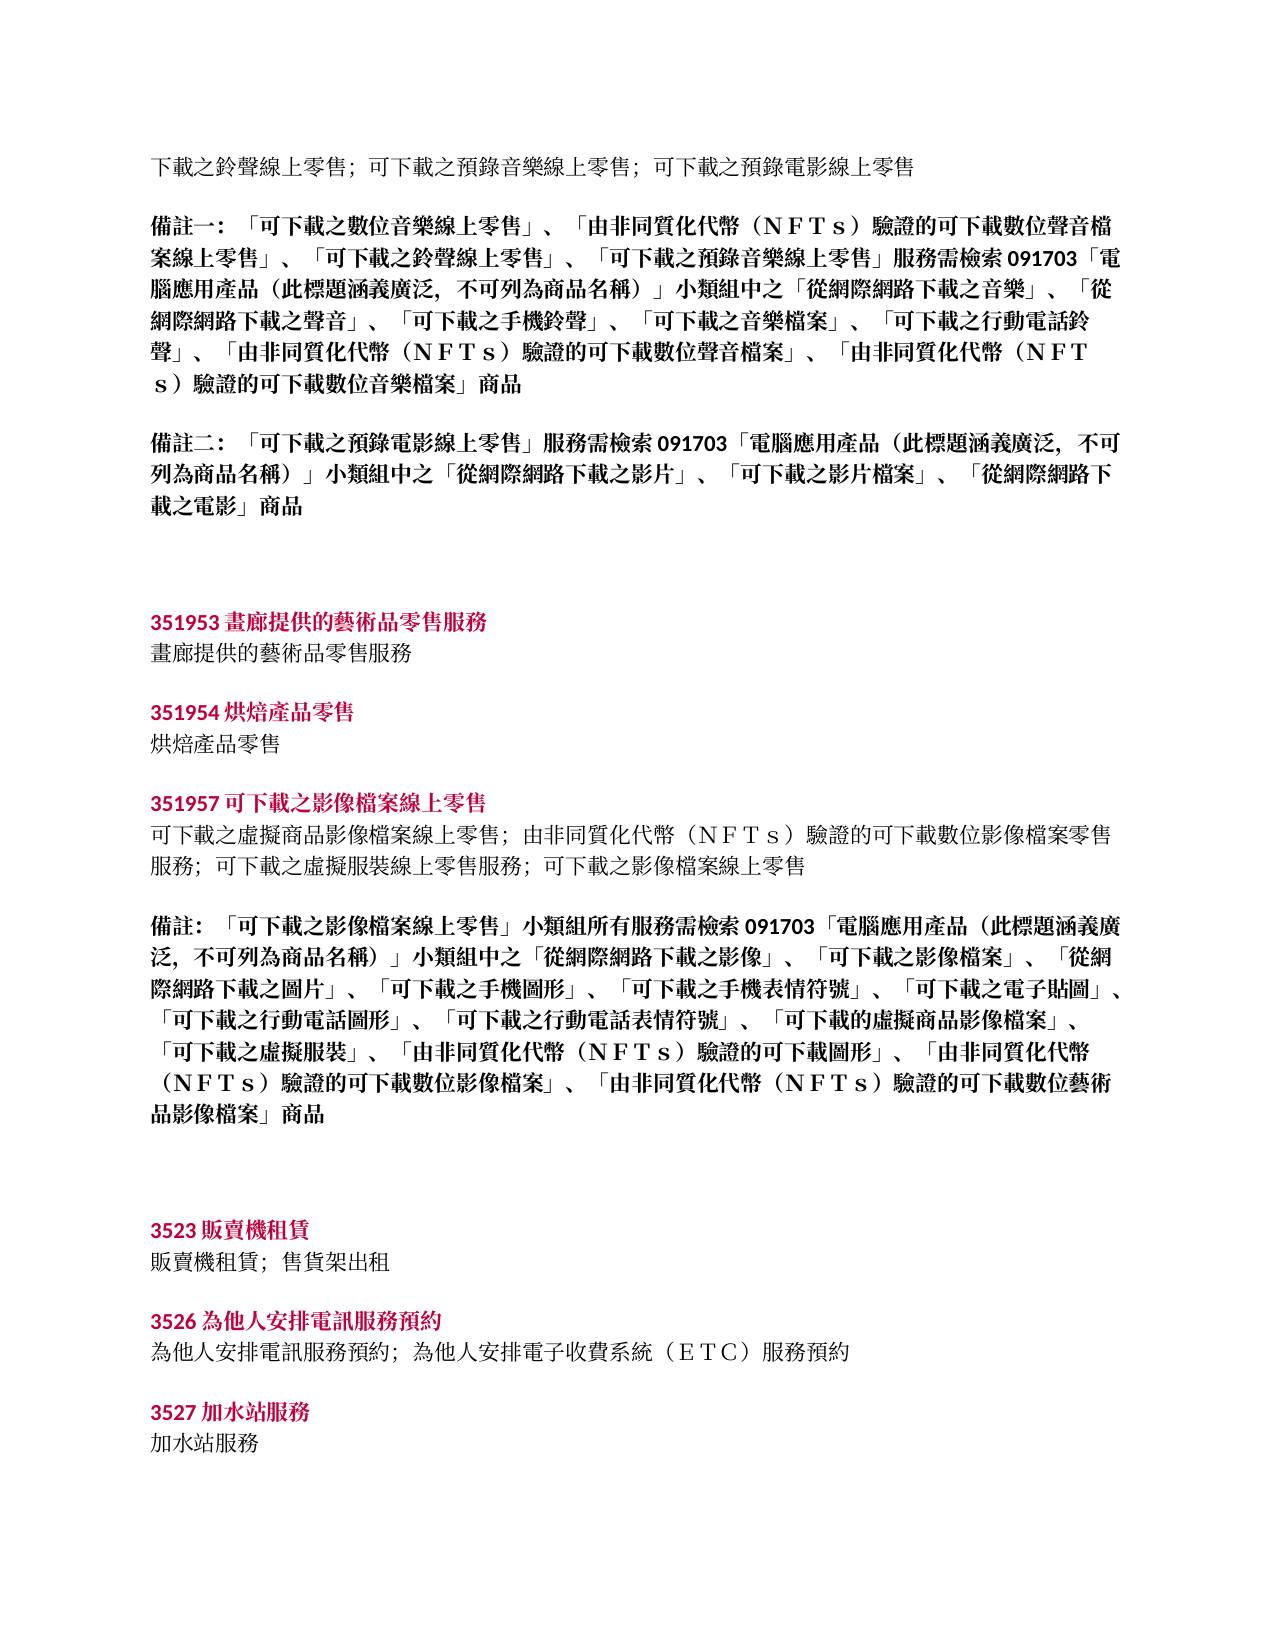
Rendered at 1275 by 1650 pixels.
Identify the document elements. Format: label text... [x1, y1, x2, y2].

text 畫廊提供的藝術品零售服務 [150, 636, 1125, 668]
text 備註一：「可下載之數位音樂線上零售」、「由非同質化代幣（ＮＦＴｓ）驗證的可下載數位聲音檔案線上零售」、「可下載之鈴聲線上零售」、「可下載之預錄音樂線上零售」服務需檢索091703「電腦應用產品（此標題涵義廣泛，不可列為商品名稱）」小類組中之「從網際網路下載之音樂」、「從網際網路下載之聲音」、「可下載之手機鈴聲」、「可下載之音樂檔案」、「可下載之行動電話鈴聲」、「由非同質化代幣（ＮＦＴｓ）驗證的可下載數位聲音檔案」、「由非同質化代幣（ＮＦＴｓ）驗證的可下載數位音樂檔案」商品 備註二：「可下載之預錄電影線上零售」服務需檢索091703「電腦應用產品（此標題涵義廣泛，不可列為商品名稱）」小類組中之「從網際網路下載之影片」、「可下載之影片檔案」、「從網際網路下載之電影」商品 [150, 181, 1125, 577]
text 3527加水站服務 [150, 1367, 1125, 1427]
text [150, 1458, 1125, 1486]
text 為他人安排電訊服務預約；為他人安排電子收費系統（ＥＴＣ）服務預約 [150, 1336, 1125, 1367]
text 351957可下載之影像檔案線上零售 [150, 758, 1125, 818]
text 烘焙產品零售 [150, 727, 1125, 758]
text 可下載之虛擬商品影像檔案線上零售；由非同質化代幣（ＮＦＴｓ）驗證的可下載數位影像檔案零售服務；可下載之虛擬服裝線上零售服務；可下載之影像檔案線上零售 [150, 818, 1125, 881]
text 351954烘焙產品零售 [150, 668, 1125, 727]
text 備註：「可下載之影像檔案線上零售」小類組所有服務需檢索091703「電腦應用產品（此標題涵義廣泛，不可列為商品名稱）」小類組中之「從網際網路下載之影像」、「可下載之影像檔案」、「從網際網路下載之圖片」、「可下載之手機圖形」、「可下載之手機表情符號」、「可下載之電子貼圖」、「可下載之行動電話圖形」、「可下載之行動電話表情符號」、「可下載的虛擬商品影像檔案」、「可下載之虛擬服裝」、「由非同質化代幣（ＮＦＴｓ）驗證的可下載圖形」、「由非同質化代幣（ＮＦＴｓ）驗證的可下載數位影像檔案」、「由非同質化代幣（ＮＦＴｓ）驗證的可下載數位藝術品影像檔案」商品 [150, 881, 1125, 1185]
text 販賣機租賃；售貨架出租 [150, 1245, 1125, 1276]
text 加水站服務 [150, 1427, 1125, 1458]
text 3523販賣機租賃 [150, 1185, 1125, 1245]
text 3526為他人安排電訊服務預約 [150, 1276, 1125, 1336]
text 下載之鈴聲線上零售；可下載之預錄音樂線上零售；可下載之預錄電影線上零售 [150, 150, 1125, 181]
text 351953畫廊提供的藝術品零售服務 [150, 577, 1125, 636]
